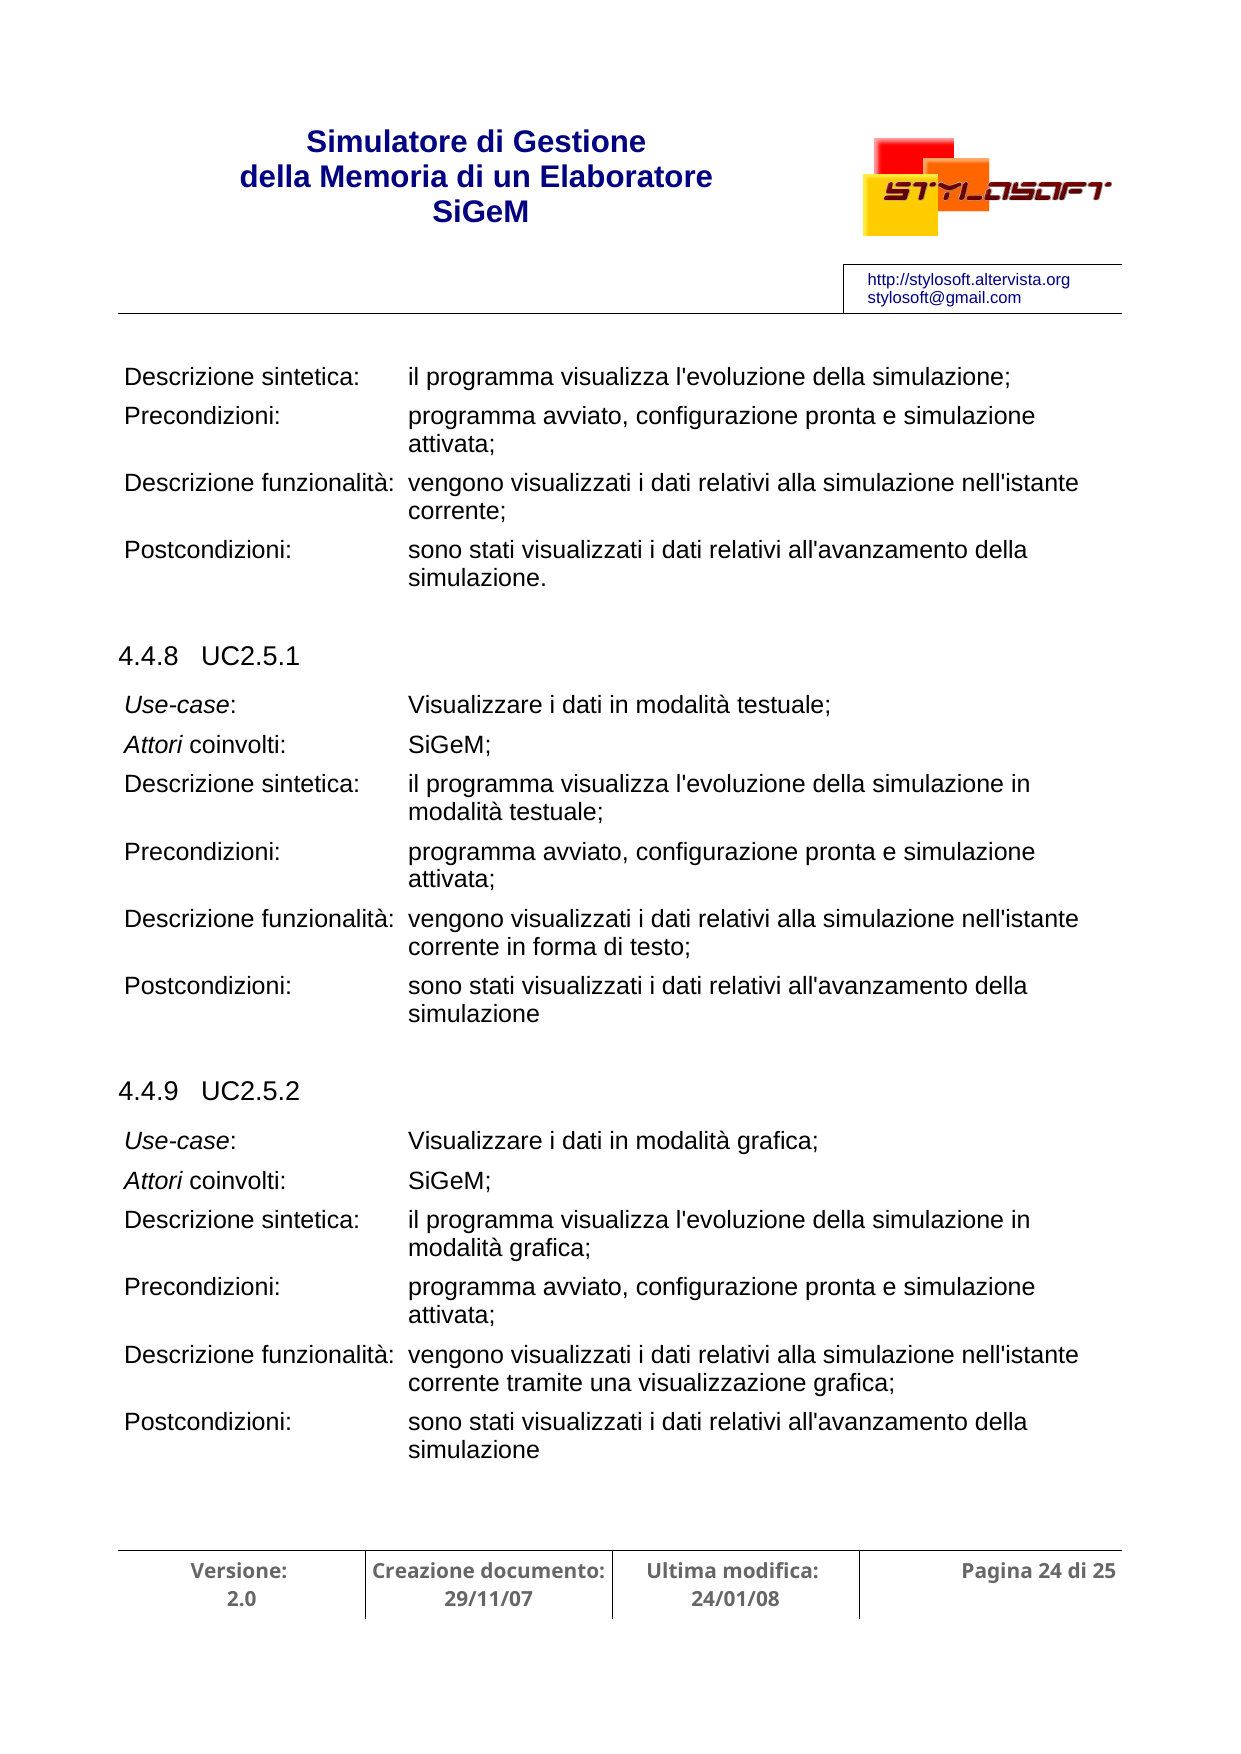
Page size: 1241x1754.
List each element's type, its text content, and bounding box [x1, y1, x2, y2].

table_cell il programma visualizza l'evoluzione della simulazione in modalità testuale; [402, 764, 1122, 832]
table_cell vengono visualizzati i dati relativi alla simulazione nell'istante corrente; [402, 463, 1122, 531]
table_cell il programma visualizza l'evoluzione della simulazione; [402, 357, 1122, 396]
table_cell vengono visualizzati i dati relativi alla simulazione nell'istante corrente tramite una visualizzazione grafica; [402, 1335, 1122, 1402]
table_cell Attori coinvolti: [118, 1161, 402, 1200]
table_cell sono stati visualizzati i dati relativi all'avanzamento della simulazione [402, 1402, 1122, 1469]
table_cell programma avviato, configurazione pronta e simulazione attivata; [402, 832, 1122, 899]
table_header Use-case: [118, 1121, 402, 1161]
table_cell Descrizione sintetica: [118, 357, 402, 396]
table_cell Descrizione funzionalità: [118, 899, 402, 966]
table_cell Precondizioni: [118, 1268, 402, 1335]
table_cell sono stati visualizzati i dati relativi all'avanzamento della simulazione [402, 966, 1122, 1033]
table_cell Postcondizioni: [118, 966, 402, 1033]
table_cell Descrizione sintetica: [118, 1200, 402, 1267]
table_cell sono stati visualizzati i dati relativi all'avanzamento della simulazione. [402, 531, 1122, 598]
subtitle UC2.5.1 [118, 641, 1122, 671]
table_cell Postcondizioni: [118, 531, 402, 598]
table_cell SiGeM; [402, 1161, 1122, 1200]
table_cell Postcondizioni: [118, 1402, 402, 1469]
table_cell Attori coinvolti: [118, 725, 402, 764]
subtitle UC2.5.2 [118, 1076, 1122, 1107]
table_cell Descrizione funzionalità: [118, 463, 402, 531]
table_cell Precondizioni: [118, 396, 402, 463]
table_header Visualizzare i dati in modalità grafica; [402, 1121, 1122, 1161]
picture [848, 123, 1117, 247]
table_cell Descrizione funzionalità: [118, 1335, 402, 1402]
table_cell Precondizioni: [118, 832, 402, 899]
table_cell il programma visualizza l'evoluzione della simulazione in modalità grafica; [402, 1200, 1122, 1267]
table_header Visualizzare i dati in modalità testuale; [402, 686, 1122, 725]
table_cell programma avviato, configurazione pronta e simulazione attivata; [402, 1268, 1122, 1335]
table_header Use-case: [118, 686, 402, 725]
table_cell vengono visualizzati i dati relativi alla simulazione nell'istante corrente in forma di testo; [402, 899, 1122, 966]
table_cell SiGeM; [402, 725, 1122, 764]
table_cell Descrizione sintetica: [118, 764, 402, 832]
table_cell programma avviato, configurazione pronta e simulazione attivata; [402, 396, 1122, 463]
